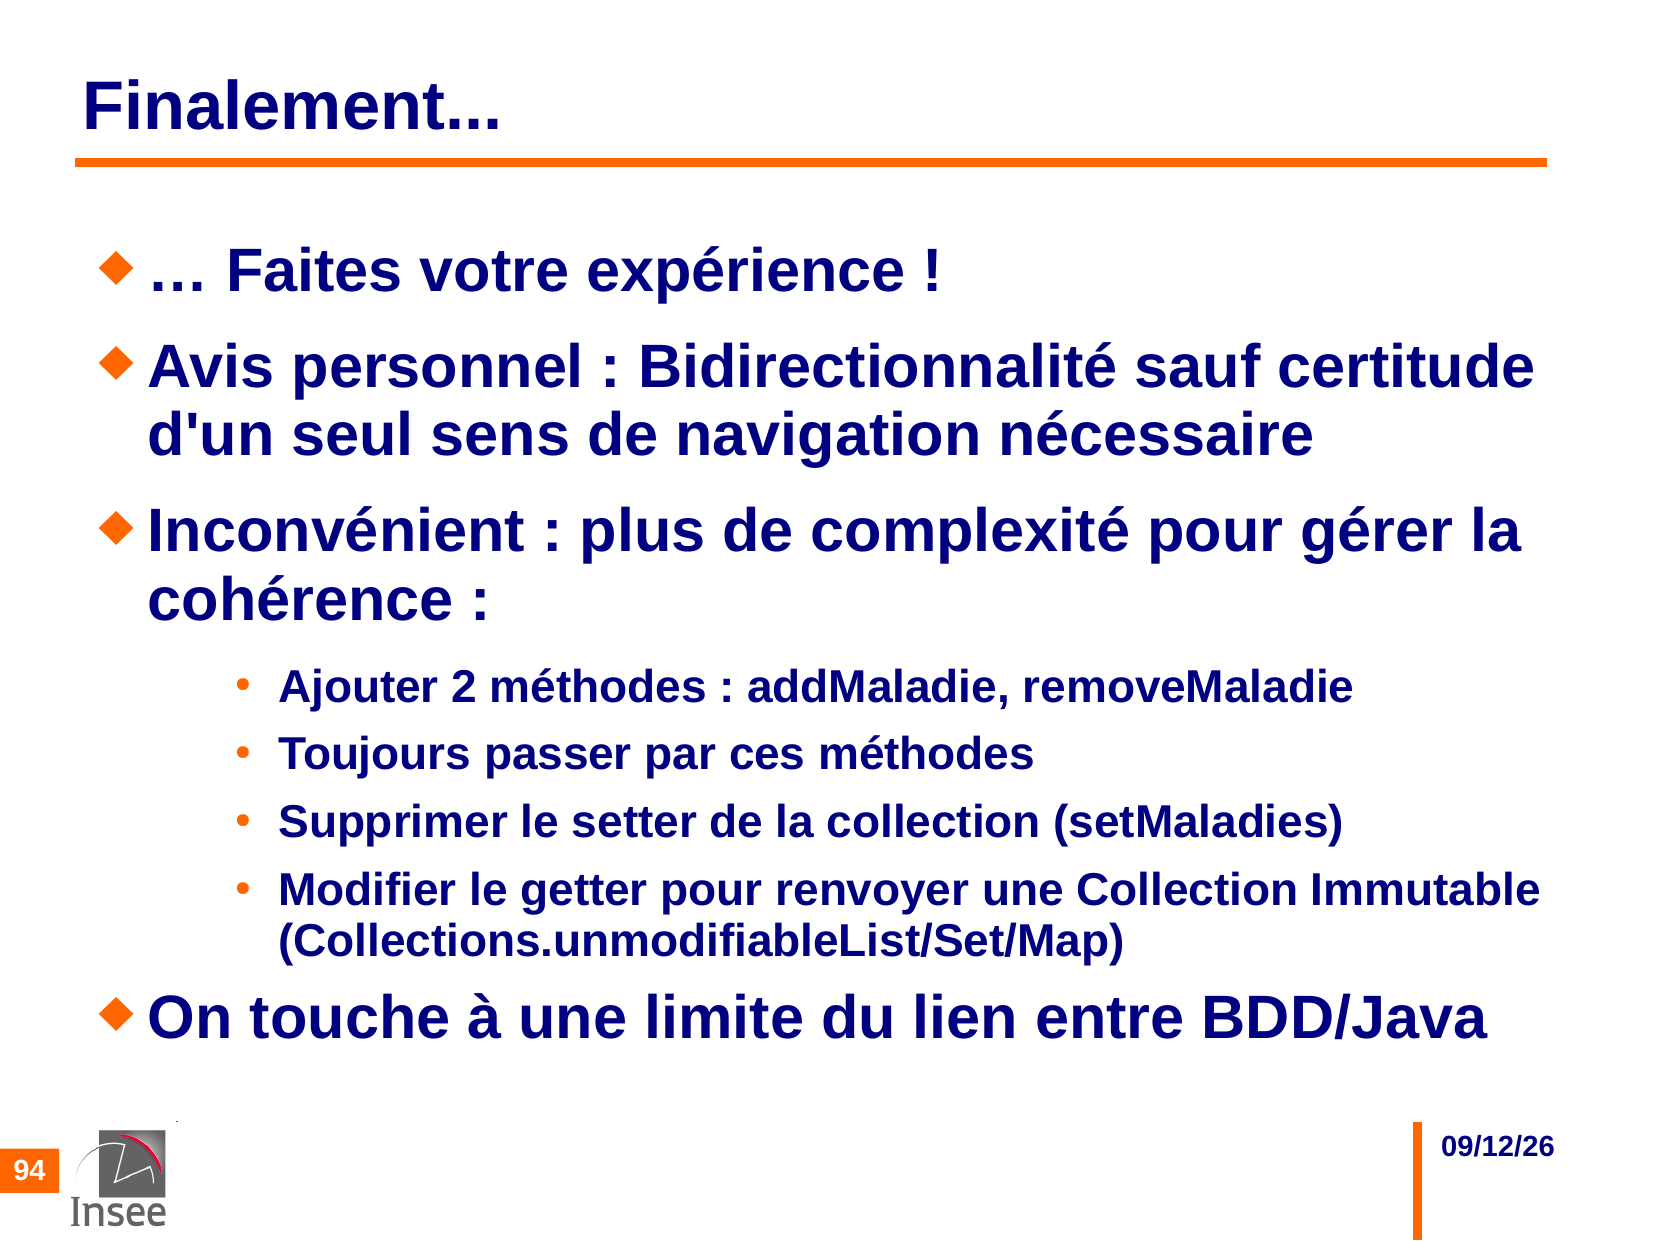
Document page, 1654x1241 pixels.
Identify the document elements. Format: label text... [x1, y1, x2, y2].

picture [62, 1121, 178, 1241]
title Finalement... [82, 49, 1619, 163]
list … Faites votre expérience ! Avis personnel : Bidirectionnalité sauf certitude d'un seul sens de navigation nécessaire Inconvénient : plus de complexité pour gérer la cohérence : Ajouter 2 méthodes : addMaladie, removeMaladie Toujours passer par ces méthodes Supprimer le setter de la collection (setMaladies) Modifier le getter pour renvoyer une Collection Immutable (Collections.unmodifiableList/Set/Map) On touche à une limite du lien entre BDD/Java [82, 236, 1571, 1063]
